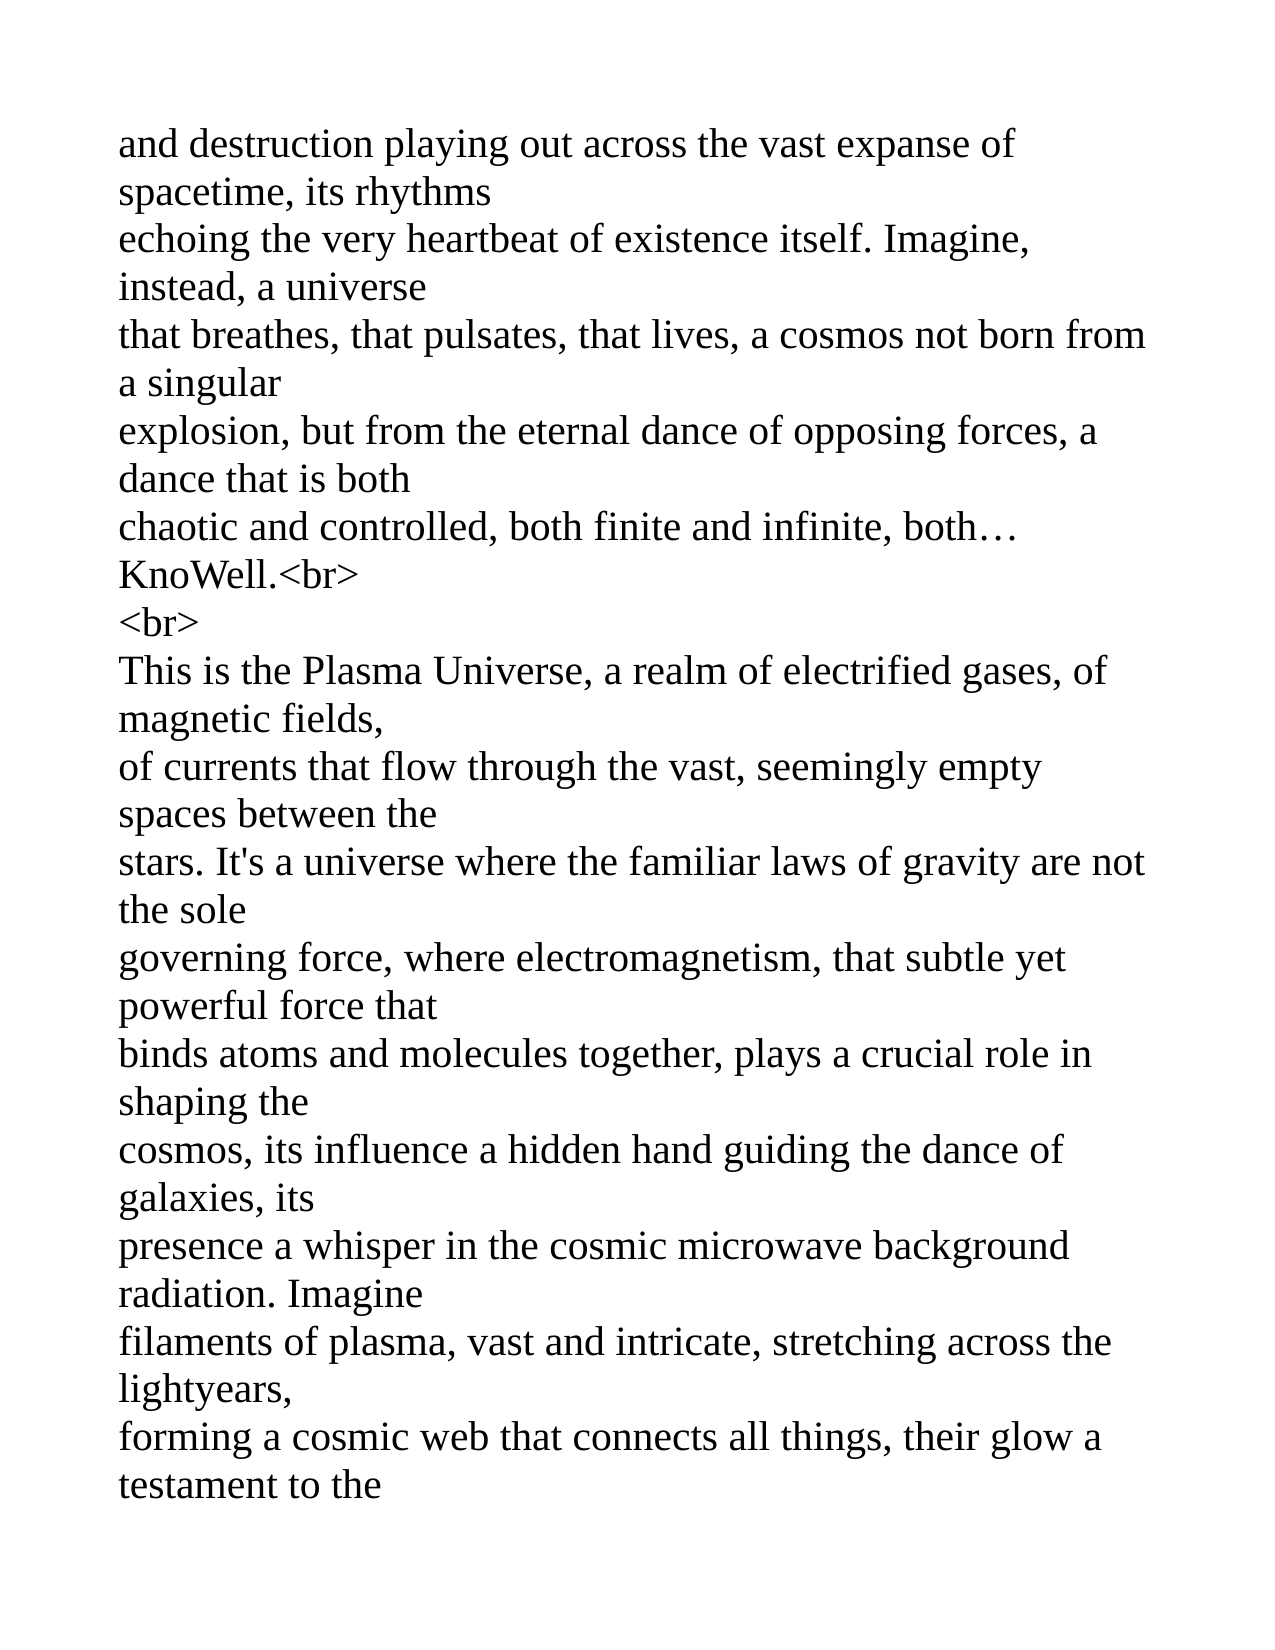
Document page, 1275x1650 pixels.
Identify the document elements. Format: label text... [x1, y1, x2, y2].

text that breathes, that pulsates, that lives, a cosmos not born from a singular [118, 310, 1157, 406]
text This is the Plasma Universe, a realm of electrified gases, of magnetic fields, [118, 645, 1157, 741]
text filaments of plasma, vast and intricate, stretching across the lightyears, [118, 1316, 1157, 1412]
text stars. It's a universe where the familiar laws of gravity are not the sole [118, 837, 1157, 933]
text binds atoms and molecules together, plays a crucial role in shaping the [118, 1028, 1157, 1124]
text and destruction playing out across the vast expanse of spacetime, its rhythms [118, 118, 1157, 214]
text explosion, but from the eternal dance of opposing forces, a dance that is both [118, 406, 1157, 501]
text echoing the very heartbeat of existence itself. Imagine, instead, a universe [118, 214, 1157, 310]
text <br> [118, 597, 1157, 645]
text of currents that flow through the vast, seemingly empty spaces between the [118, 741, 1157, 837]
text chaotic and controlled, both finite and infinite, both… KnoWell.<br> [118, 501, 1157, 597]
text governing force, where electromagnetism, that subtle yet powerful force that [118, 933, 1157, 1028]
text forming a cosmic web that connects all things, their glow a testament to the [118, 1412, 1157, 1508]
text cosmos, its influence a hidden hand guiding the dance of galaxies, its [118, 1124, 1157, 1220]
text presence a whisper in the cosmic microwave background radiation. Imagine [118, 1220, 1157, 1316]
